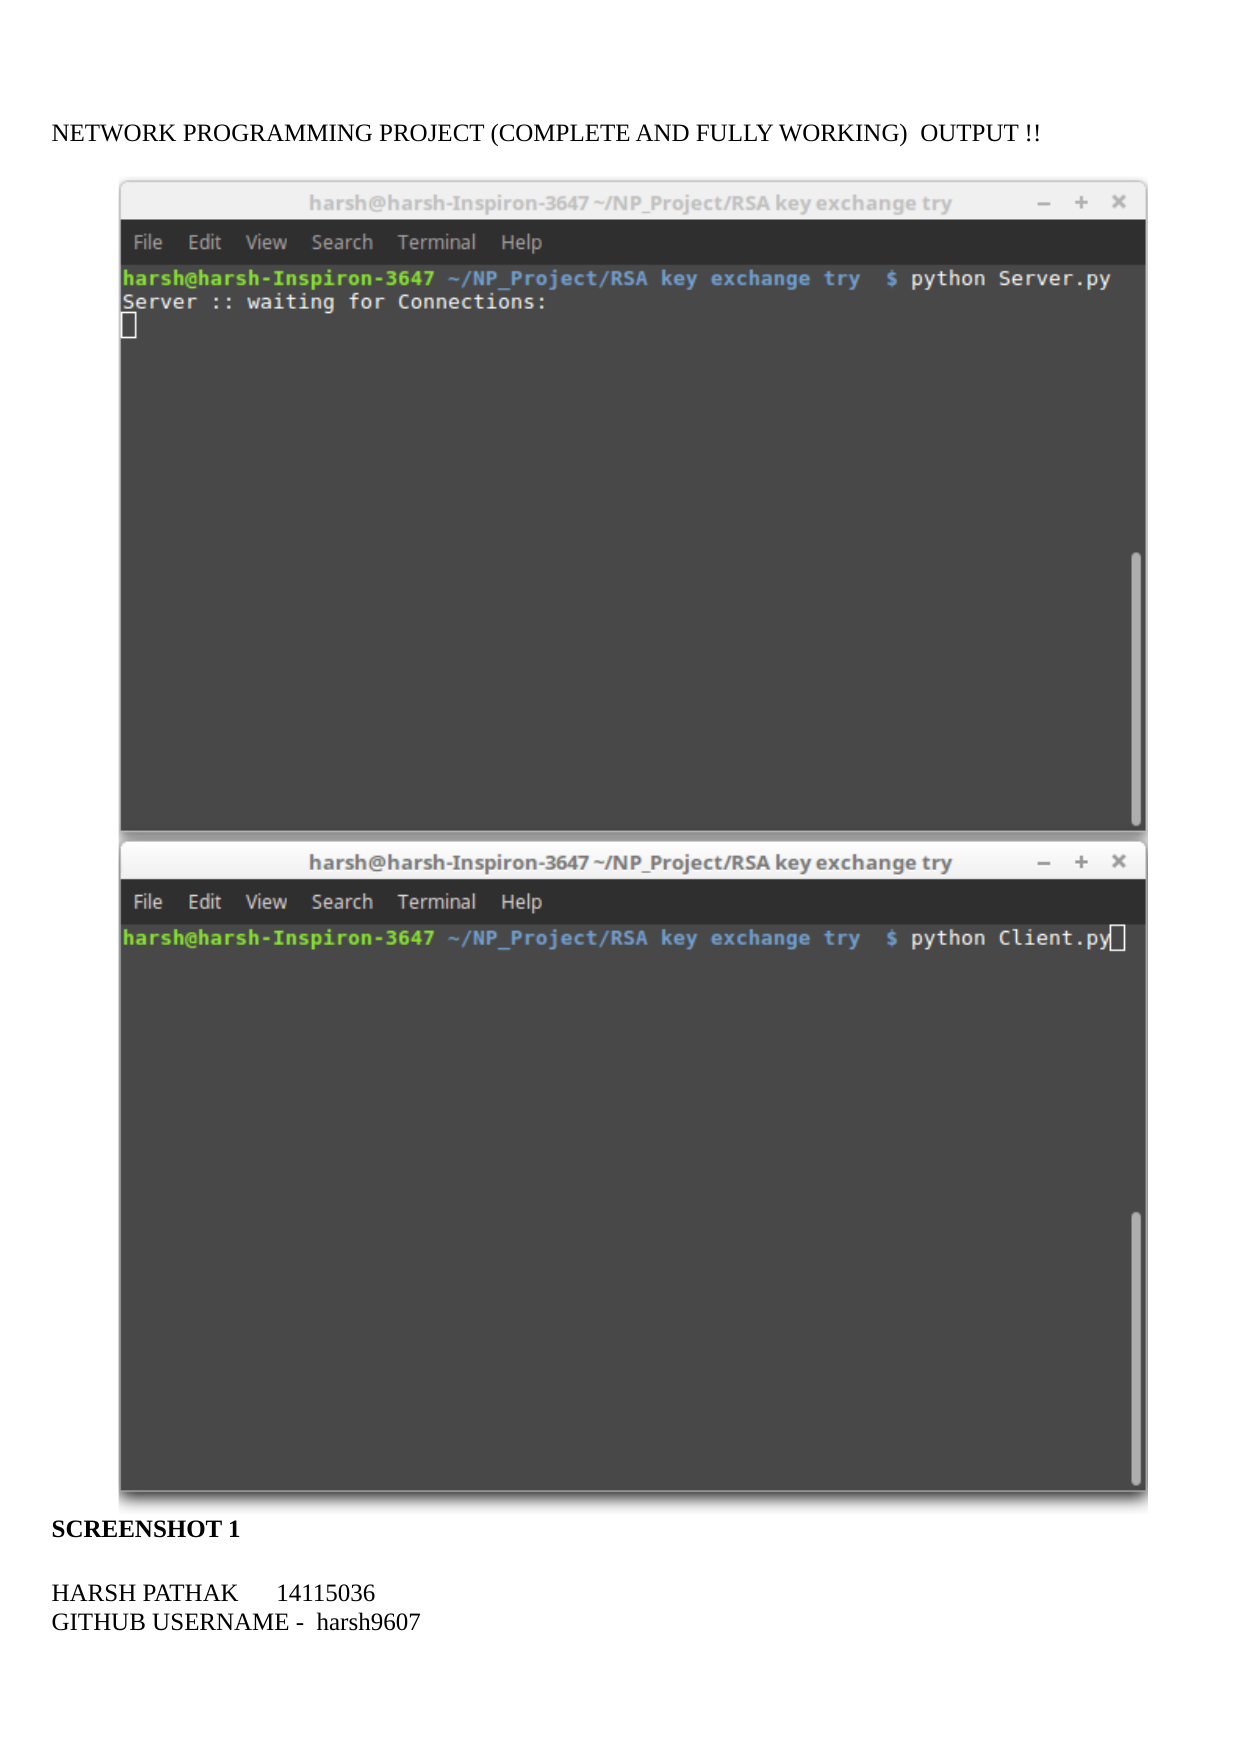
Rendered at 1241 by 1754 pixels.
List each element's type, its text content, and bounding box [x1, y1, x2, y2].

picture [118, 176, 1148, 1514]
text SCREENSHOT 1 [51, 1514, 1215, 1542]
